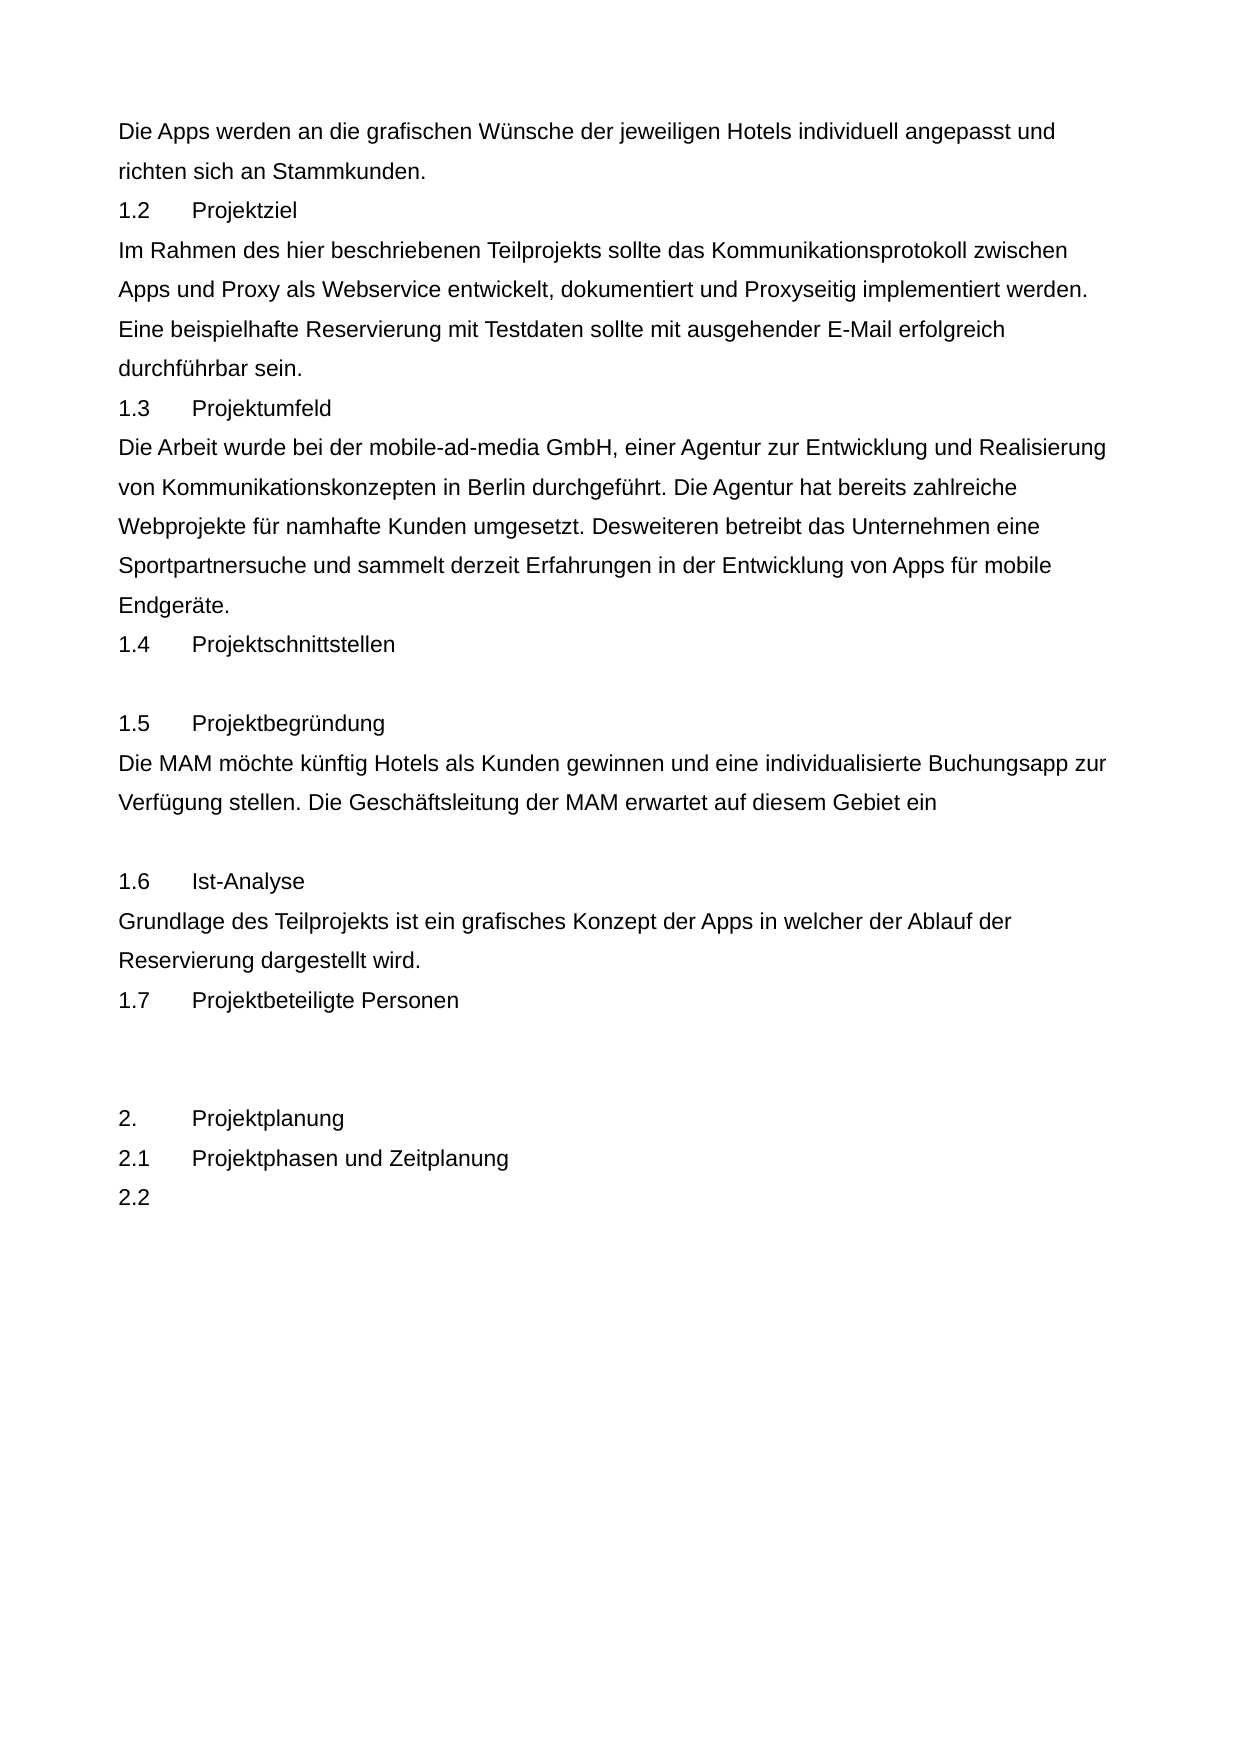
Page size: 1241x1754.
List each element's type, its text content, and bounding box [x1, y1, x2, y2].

text Die Apps werden an die grafischen Wünsche der jeweiligen Hotels individuell angepasst und richten sich an Stammkunden. [118, 118, 1122, 184]
text 1.4 Projektschnittstellen [118, 631, 1122, 658]
text Die MAM möchte künftig Hotels als Kunden gewinnen und eine individualisierte Buchungsapp zur Verfügung stellen. Die Geschäftsleitung der MAM erwartet auf diesem Gebiet ein [118, 750, 1122, 816]
text 2.2 [118, 1184, 1122, 1210]
text 1.2 Projektziel [118, 197, 1122, 223]
text 1.6 Ist-Analyse [118, 868, 1122, 894]
text Im Rahmen des hier beschriebenen Teilprojekts sollte das Kommunikationsprotokoll zwischen Apps und Proxy als Webservice entwickelt, dokumentiert und Proxyseitig implementiert werden. Eine beispielhafte Reservierung mit Testdaten sollte mit ausgehender E-Mail erfolgreich durchführbar sein. [118, 237, 1122, 381]
text 1.5 Projektbegründung [118, 710, 1122, 737]
text 1.3 Projektumfeld [118, 394, 1122, 421]
text 2. Projektplanung [118, 1105, 1122, 1131]
text 1.7 Projektbeteiligte Personen [118, 987, 1122, 1013]
text 2.1 Projektphasen und Zeitplanung [118, 1144, 1122, 1171]
text Die Arbeit wurde bei der mobile-ad-media GmbH, einer Agentur zur Entwicklung und Realisierung von Kommunikationskonzepten in Berlin durchgeführt. Die Agentur hat bereits zahlreiche Webprojekte für namhafte Kunden umgesetzt. Desweiteren betreibt das Unternehmen eine Sportpartnersuche und sammelt derzeit Erfahrungen in der Entwicklung von Apps für mobile Endgeräte. [118, 434, 1122, 618]
text Grundlage des Teilprojekts ist ein grafisches Konzept der Apps in welcher der Ablauf der Reservierung dargestellt wird. [118, 908, 1122, 973]
